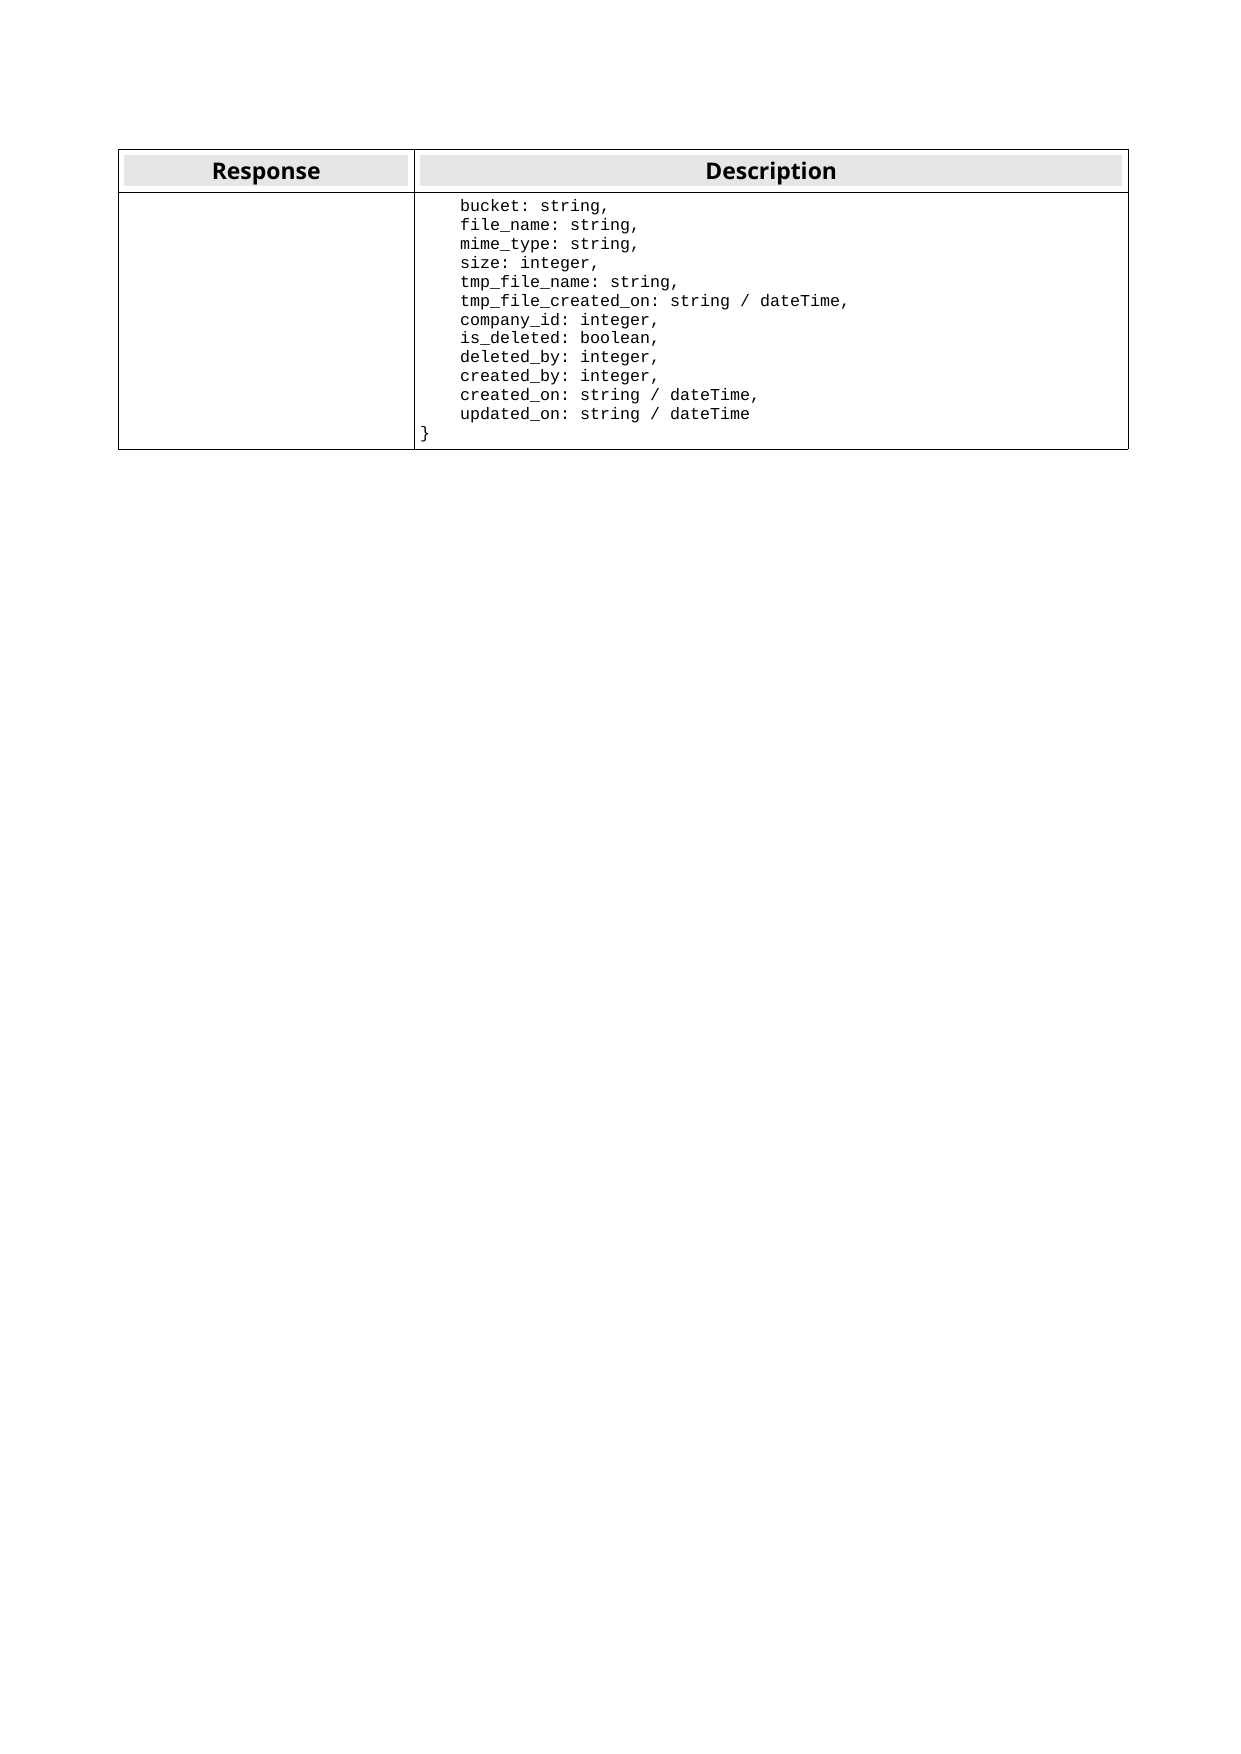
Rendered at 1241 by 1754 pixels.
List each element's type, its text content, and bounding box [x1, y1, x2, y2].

table_header Response [119, 150, 414, 192]
table_cell bucket: string, file_name: string, mime_type: string, size: integer, tmp_file_name: string, tmp_file_created_on: string / dateTime, company_id: integer, is_deleted: boolean, deleted_by: integer, created_by: integer, created_on: string / dateTime, updated_on: string / dateTime } [415, 193, 1128, 449]
table_cell [119, 193, 414, 449]
table_header Description [415, 150, 1128, 192]
